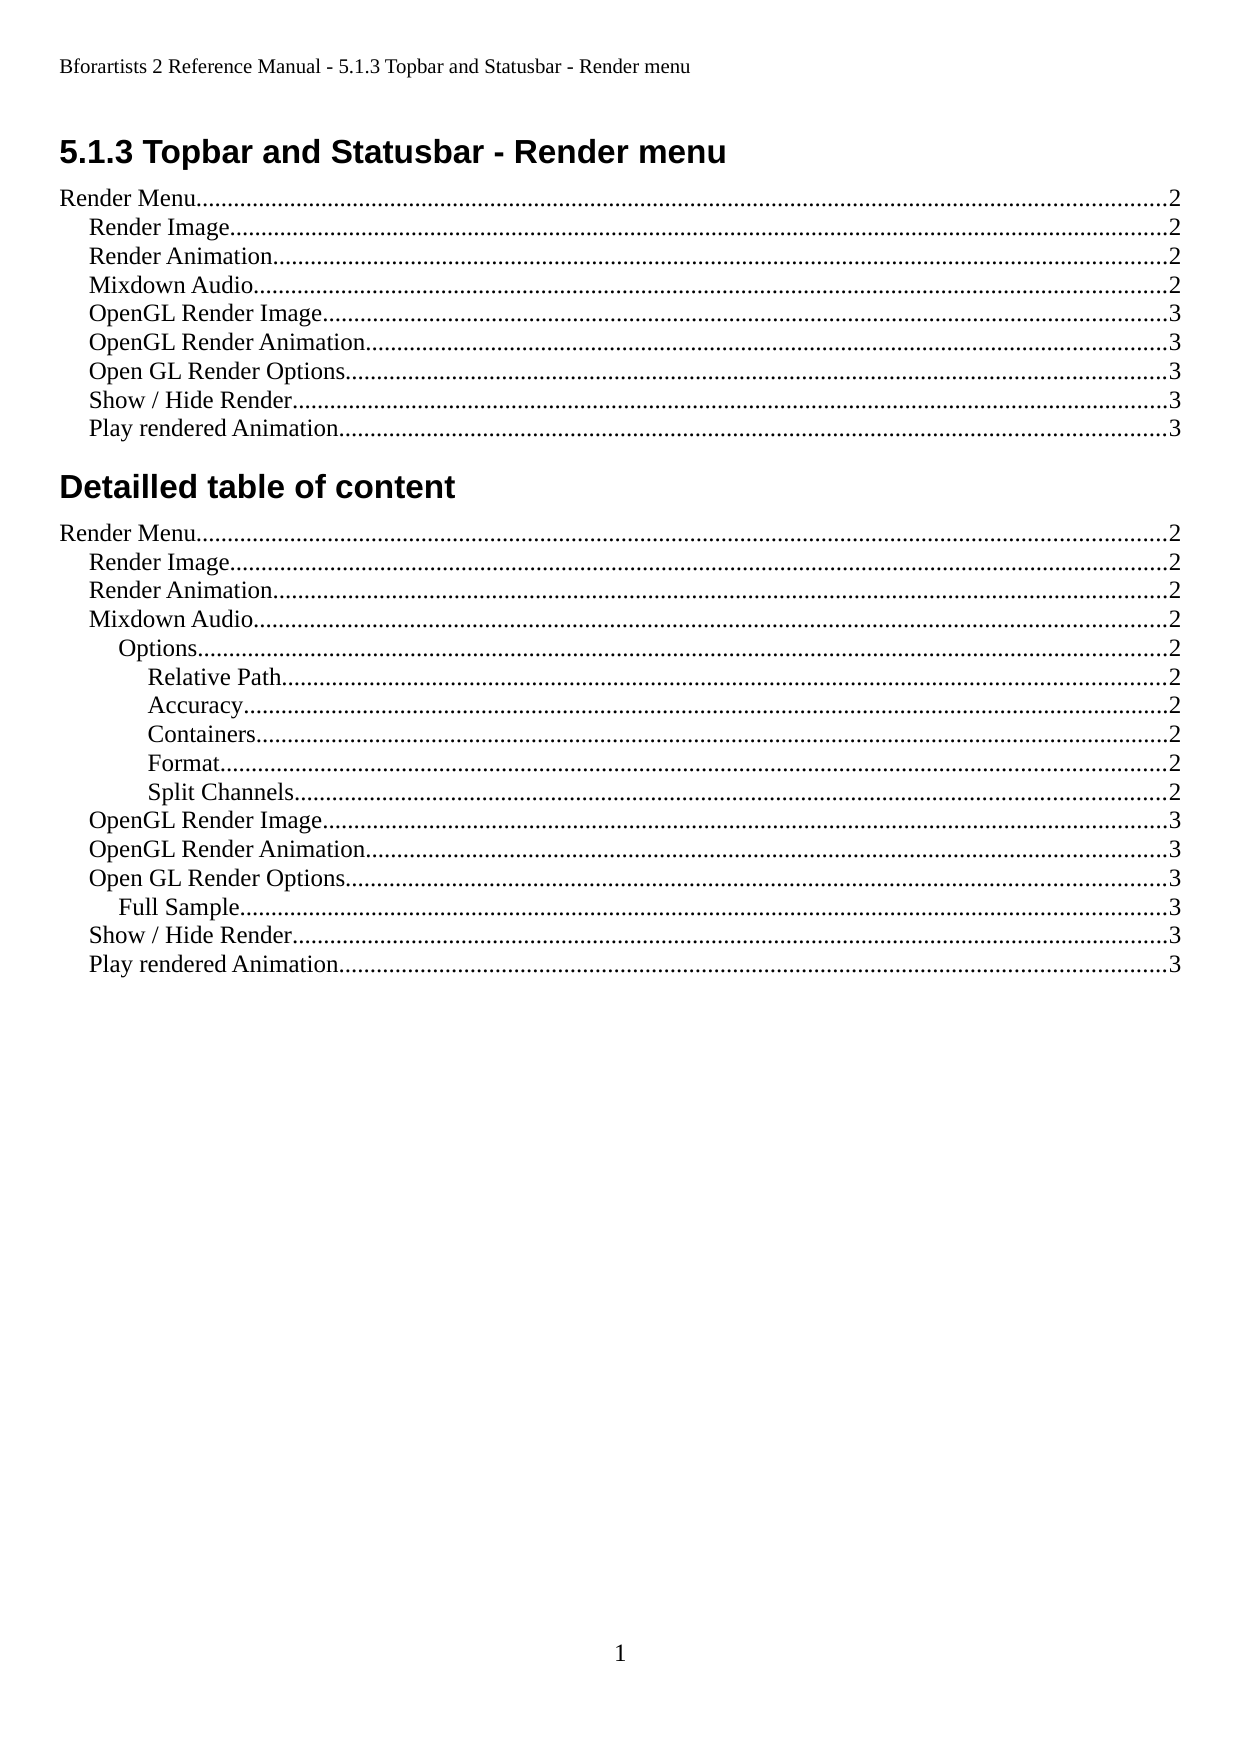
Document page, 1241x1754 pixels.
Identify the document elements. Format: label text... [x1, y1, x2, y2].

text Open GL Render Options 3 [88, 863, 1181, 892]
text Full Sample 3 [118, 892, 1181, 921]
text Relative Path 2 [147, 662, 1181, 691]
text Play rendered Animation 3 [88, 413, 1181, 442]
text OpenGL Render Animation 3 [88, 834, 1181, 863]
text Format 2 [147, 748, 1181, 777]
text Split Channels 2 [147, 777, 1181, 806]
text Show / Hide Render 3 [88, 921, 1181, 949]
text Render Animation 2 [88, 241, 1181, 270]
text Show / Hide Render 3 [88, 385, 1181, 413]
text Mixdown Audio 2 [88, 270, 1181, 298]
text Play rendered Animation 3 [88, 949, 1181, 978]
subtitle 5.1.3 Topbar and Statusbar - Render menu [59, 132, 1181, 171]
text Accuracy 2 [147, 691, 1181, 719]
text Options 2 [118, 633, 1181, 662]
subtitle Detailled table of content [59, 467, 1181, 506]
text OpenGL Render Image 3 [88, 298, 1181, 327]
text OpenGL Render Animation 3 [88, 327, 1181, 356]
text Mixdown Audio 2 [88, 604, 1181, 633]
text Render Menu 2 [59, 183, 1181, 212]
text Containers 2 [147, 719, 1181, 748]
text Render Animation 2 [88, 576, 1181, 604]
text Open GL Render Options 3 [88, 356, 1181, 385]
text Render Menu 2 [59, 518, 1181, 547]
text Render Image 2 [88, 547, 1181, 576]
text OpenGL Render Image 3 [88, 806, 1181, 834]
text Render Image 2 [88, 212, 1181, 241]
